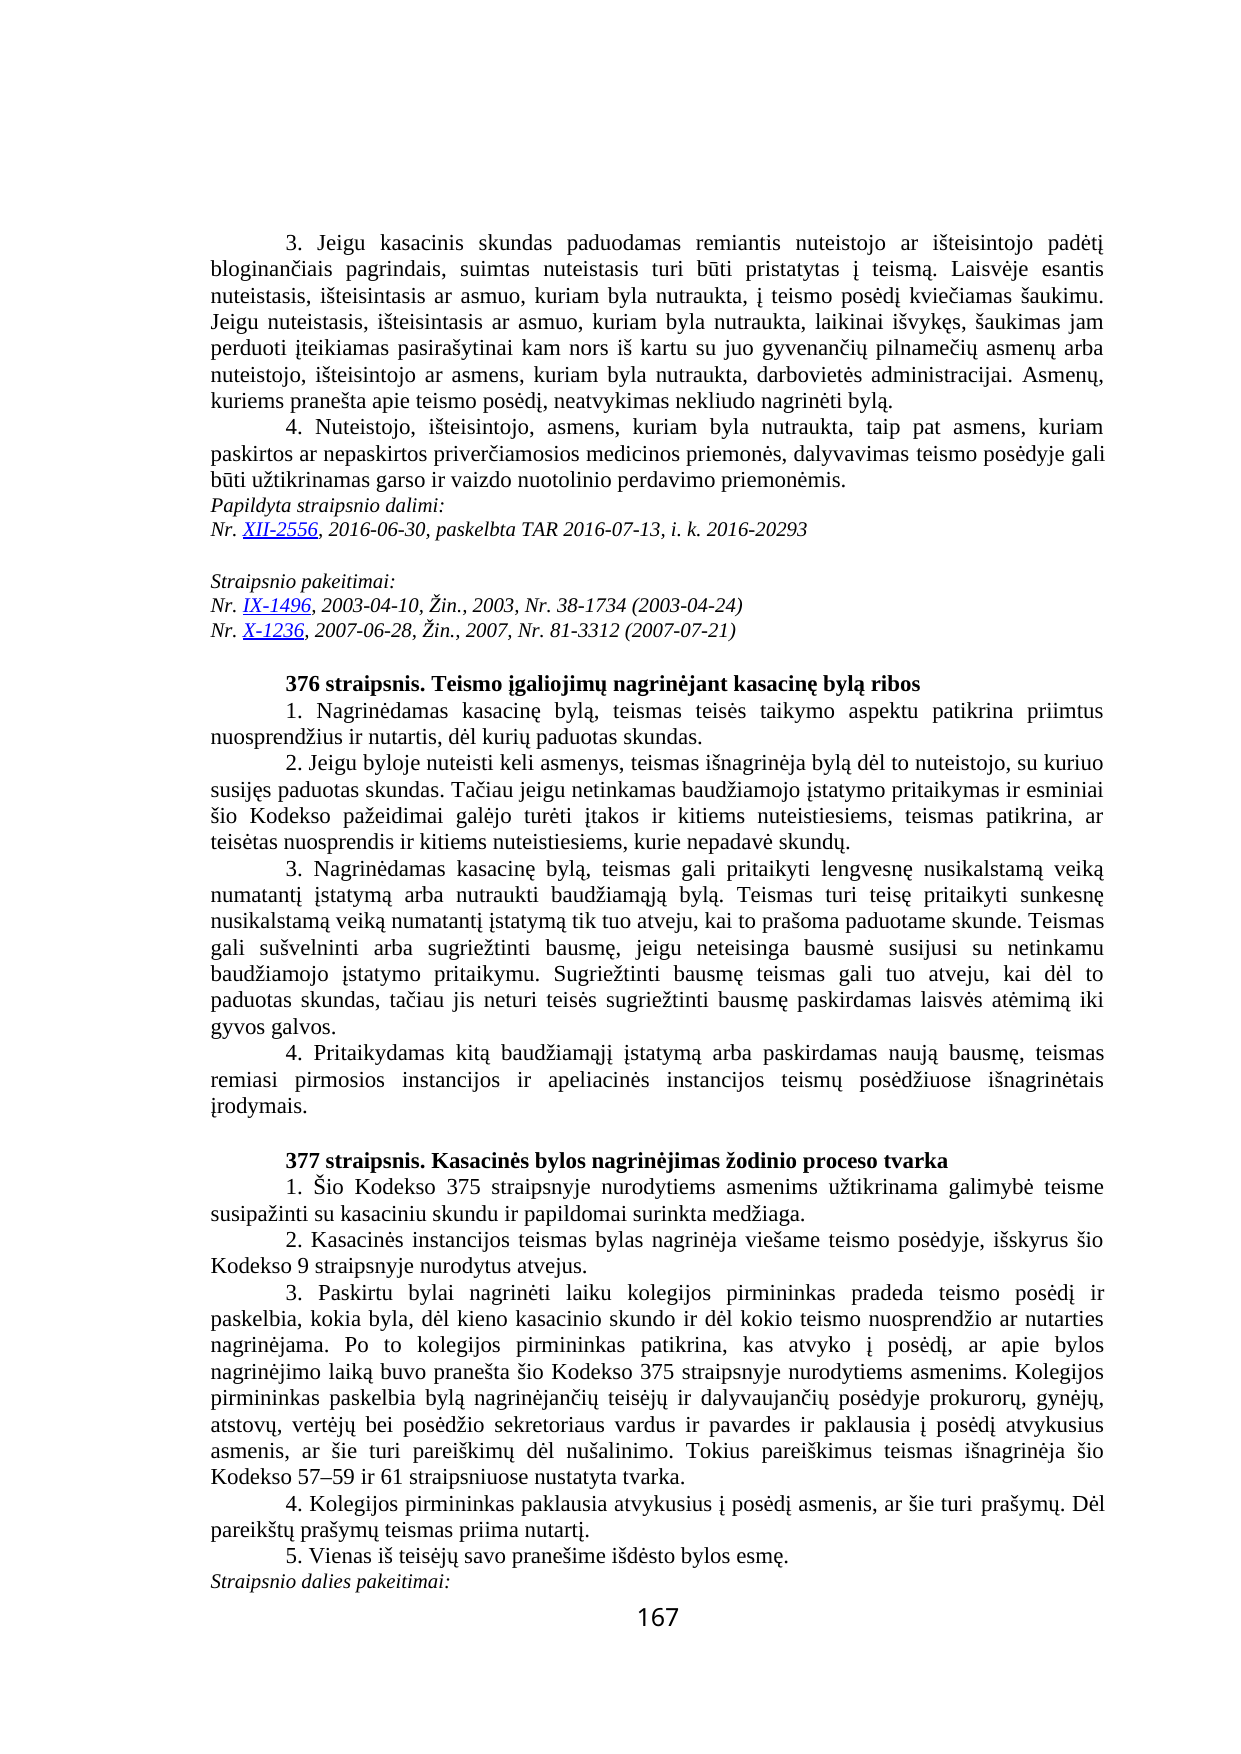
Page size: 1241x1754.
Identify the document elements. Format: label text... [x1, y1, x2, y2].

text 3. Jeigu kasacinis skundas paduodamas remiantis nuteistojo ar išteisintojo padėtį bloginančiais pagrindais, suimtas nuteistasis turi būti pristatytas į teismą. Laisvėje esantis nuteistasis, išteisintasis ar asmuo, kuriam byla nutraukta, į teismo posėdį kviečiamas šaukimu. Jeigu nuteistasis, išteisintasis ar asmuo, kuriam byla nutraukta, laikinai išvykęs, šaukimas jam perduoti įteikiamas pasirašytinai kam nors iš kartu su juo gyvenančių pilnamečių asmenų arba nuteistojo, išteisintojo ar asmens, kuriam byla nutraukta, darbovietės administracijai. Asmenų, kuriems pranešta apie teismo posėdį, neatvykimas nekliudo nagrinėti bylą. [210, 229, 1105, 413]
text 1. Šio Kodekso 375 straipsnyje nurodytiems asmenims užtikrinama galimybė teisme susipažinti su kasaciniu skundu ir papildomai surinkta medžiaga. [210, 1173, 1105, 1226]
text Nr. X-1236, 2007-06-28, Žin., 2007, Nr. 81-3312 (2007-07-21) [210, 617, 1105, 642]
text 5. Vienas iš teisėjų savo pranešime išdėsto bylos esmę. [210, 1542, 1105, 1569]
text 376 straipsnis. Teismo įgaliojimų nagrinėjant kasacinę bylą ribos [210, 670, 1105, 697]
text Straipsnio dalies pakeitimai: [210, 1569, 1105, 1593]
text Nr. XII-2556, 2016-06-30, paskelbta TAR 2016-07-13, i. k. 2016-20293 [210, 517, 1105, 541]
text 4. Pritaikydamas kitą baudžiamąjį įstatymą arba paskirdamas naują bausmę, teismas remiasi pirmosios instancijos ir apeliacinės instancijos teismų posėdžiuose išnagrinėtais įrodymais. [210, 1039, 1105, 1118]
text 377 straipsnis. Kasacinės bylos nagrinėjimas žodinio proceso tvarka [210, 1147, 1105, 1173]
text Papildyta straipsnio dalimi: [210, 492, 1105, 517]
text 1. Nagrinėdamas kasacinę bylą, teismas teisės taikymo aspektu patikrina priimtus nuosprendžius ir nutartis, dėl kurių paduotas skundas. [210, 697, 1105, 749]
text 2. Kasacinės instancijos teismas bylas nagrinėja viešame teismo posėdyje, išskyrus šio Kodekso 9 straipsnyje nurodytus atvejus. [210, 1226, 1105, 1279]
text 2. Jeigu byloje nuteisti keli asmenys, teismas išnagrinėja bylą dėl to nuteistojo, su kuriuo susijęs paduotas skundas. Tačiau jeigu netinkamas baudžiamojo įstatymo pritaikymas ir esminiai šio Kodekso pažeidimai galėjo turėti įtakos ir kitiems nuteistiesiems, teismas patikrina, ar teisėtas nuosprendis ir kitiems nuteistiesiems, kurie nepadavė skundų. [210, 749, 1105, 855]
text Nr. IX-1496, 2003-04-10, Žin., 2003, Nr. 38-1734 (2003-04-24) [210, 593, 1105, 617]
text 4. Nuteistojo, išteisintojo, asmens, kuriam byla nutraukta, taip pat asmens, kuriam paskirtos ar nepaskirtos priverčiamosios medicinos priemonės, dalyvavimas teismo posėdyje gali būti užtikrinamas garso ir vaizdo nuotolinio perdavimo priemonėmis. [210, 413, 1105, 492]
text 3. Nagrinėdamas kasacinę bylą, teismas gali pritaikyti lengvesnę nusikalstamą veiką numatantį įstatymą arba nutraukti baudžiamąją bylą. Teismas turi teisę pritaikyti sunkesnę nusikalstamą veiką numatantį įstatymą tik tuo atveju, kai to prašoma paduotame skunde. Teismas gali sušvelninti arba sugriežtinti bausmę, jeigu neteisinga bausmė susijusi su netinkamu baudžiamojo įstatymo pritaikymu. Sugriežtinti bausmę teismas gali tuo atveju, kai dėl to paduotas skundas, tačiau jis neturi teisės sugriežtinti bausmę paskirdamas laisvės atėmimą iki gyvos galvos. [210, 855, 1105, 1039]
text 3. Paskirtu bylai nagrinėti laiku kolegijos pirmininkas pradeda teismo posėdį ir paskelbia, kokia byla, dėl kieno kasacinio skundo ir dėl kokio teismo nuosprendžio ar nutarties nagrinėjama. Po to kolegijos pirmininkas patikrina, kas atvyko į posėdį, ar apie bylos nagrinėjimo laiką buvo pranešta šio Kodekso 375 straipsnyje nurodytiems asmenims. Kolegijos pirmininkas paskelbia bylą nagrinėjančių teisėjų ir dalyvaujančių posėdyje prokurorų, gynėjų, atstovų, vertėjų bei posėdžio sekretoriaus vardus ir pavardes ir paklausia į posėdį atvykusius asmenis, ar šie turi pareiškimų dėl nušalinimo. Tokius pareiškimus teismas išnagrinėja šio Kodekso 57–59 ir 61 straipsniuose nustatyta tvarka. [210, 1279, 1105, 1490]
text Straipsnio pakeitimai: [210, 569, 1105, 593]
text 4. Kolegijos pirmininkas paklausia atvykusius į posėdį asmenis, ar šie turi prašymų. Dėl pareikštų prašymų teismas priima nutartį. [210, 1490, 1105, 1542]
